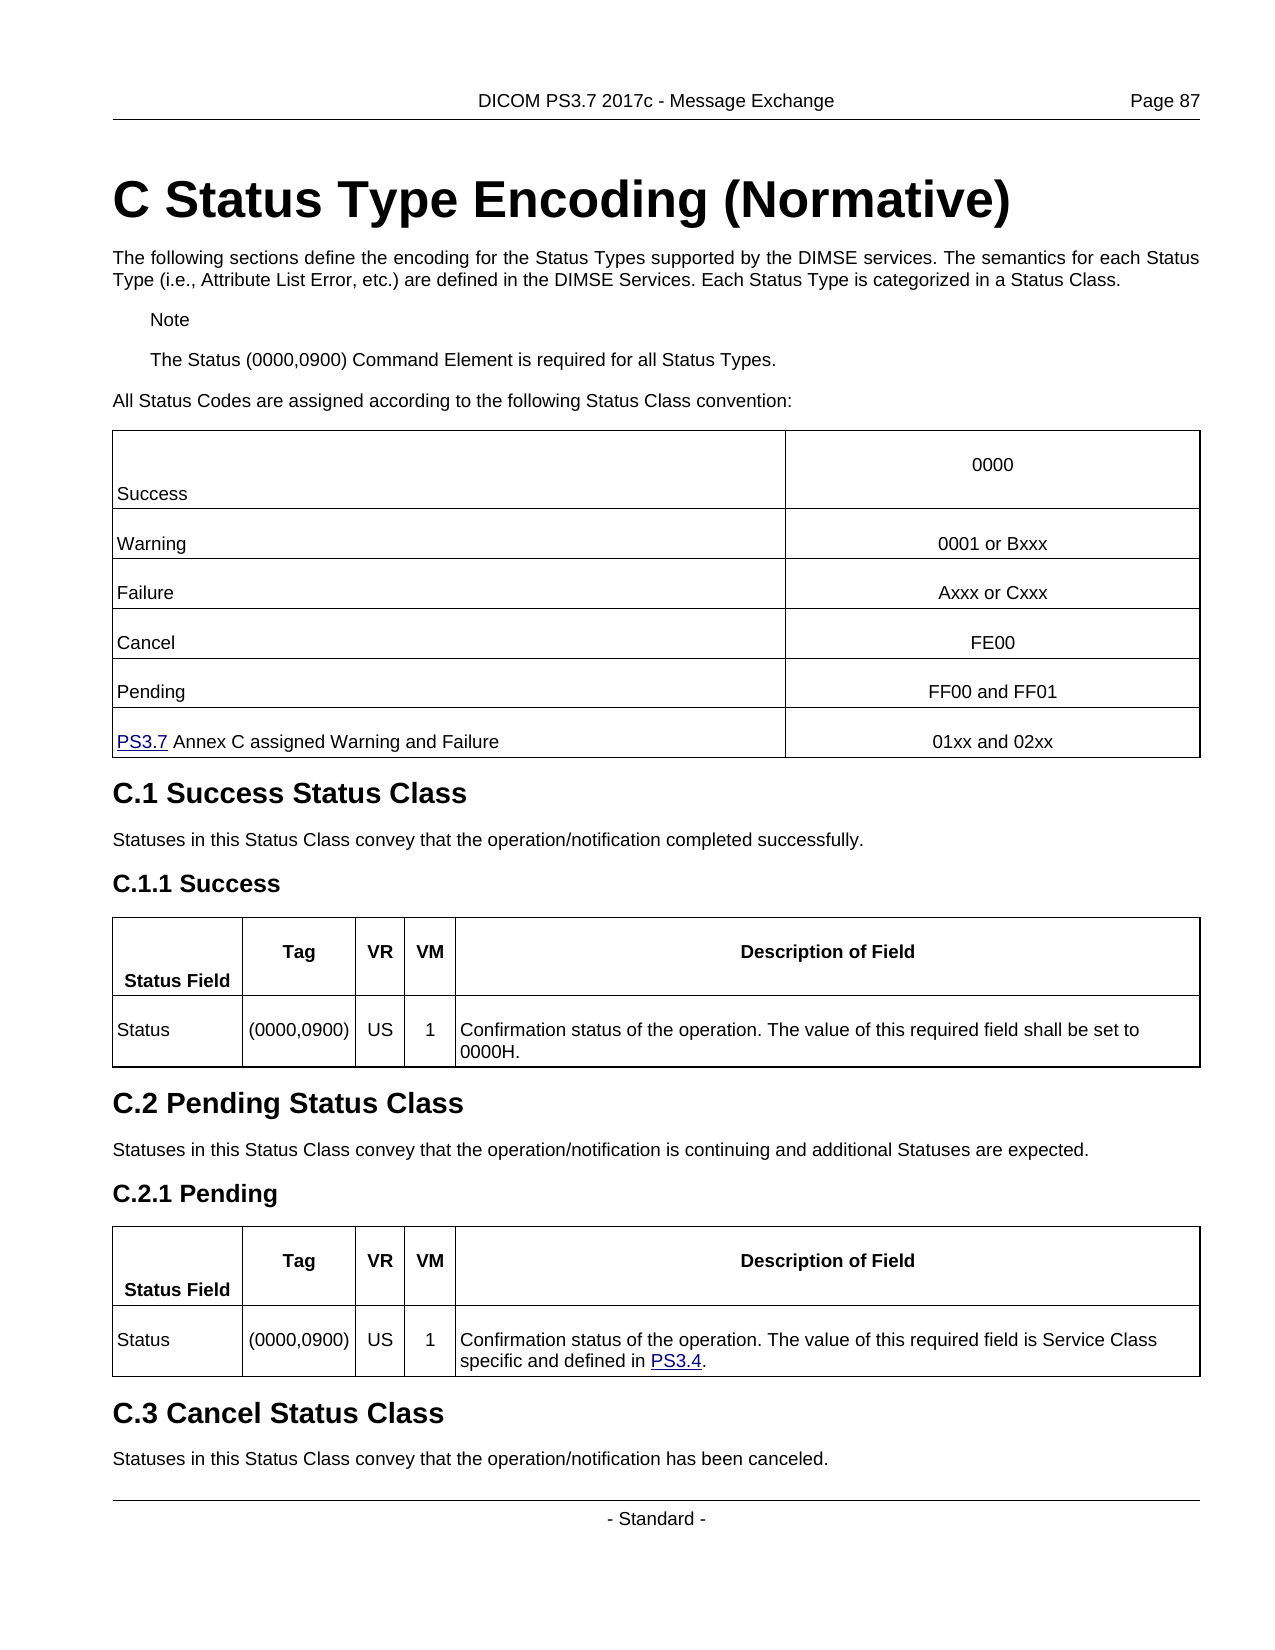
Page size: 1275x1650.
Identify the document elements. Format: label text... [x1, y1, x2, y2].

table_header VM [405, 918, 455, 995]
table_header VM [405, 1227, 455, 1305]
table_cell Confirmation status of the operation. The value of this required field shall be set to 0000H. [456, 996, 1199, 1066]
table_cell FE00 [786, 609, 1199, 657]
table_cell Cancel [113, 609, 785, 657]
table_cell 1 [405, 1306, 455, 1376]
table_cell Warning [113, 509, 785, 558]
table_header Status Field [113, 918, 242, 995]
text Statuses in this Status Class convey that the operation/notification is continuing and additional Statuses are expected. [112, 1138, 1200, 1160]
table_cell Pending [113, 659, 785, 707]
text C.1.1 Success [112, 869, 1200, 898]
table_cell PS3.7 Annex C assigned Warning and Failure [113, 708, 785, 757]
table_cell (0000,0900) [243, 1306, 355, 1376]
text Note [150, 309, 1162, 331]
table_header VR [356, 918, 404, 995]
table_cell 01xx and 02xx [786, 708, 1199, 757]
table_cell US [356, 1306, 404, 1376]
text The Status (0000,0900) Command Element is required for all Status Types. [150, 349, 1162, 371]
table_cell Axxx or Cxxx [786, 559, 1199, 608]
table_cell Status [113, 1306, 242, 1376]
text C.1 Success Status Class [112, 777, 1200, 810]
text C.2.1 Pending [112, 1179, 1200, 1207]
table_cell Failure [113, 559, 785, 608]
text C Status Type Encoding (Normative) [112, 169, 1200, 228]
table_cell 0001 or Bxxx [786, 509, 1199, 558]
table_cell (0000,0900) [243, 996, 355, 1066]
table_header Success [113, 431, 785, 508]
table_header Tag [243, 1227, 355, 1305]
table_cell Status [113, 996, 242, 1066]
table_header 0000 [786, 431, 1199, 508]
table_header VR [356, 1227, 404, 1305]
table_header Description of Field [456, 1227, 1199, 1305]
table_header Description of Field [456, 918, 1199, 995]
text Statuses in this Status Class convey that the operation/notification completed successfully. [112, 829, 1200, 850]
text C.3 Cancel Status Class [112, 1396, 1200, 1429]
table_cell US [356, 996, 404, 1066]
text The following sections define the encoding for the Status Types supported by the DIMSE services. The semantics for each Status Type (i.e., Attribute List Error, etc.) are defined in the DIMSE Services. Each Status Type is categorized in a Status Class. [112, 247, 1200, 290]
text All Status Codes are assigned according to the following Status Class convention: [112, 389, 1200, 411]
table_header Tag [243, 918, 355, 995]
table_cell 1 [405, 996, 455, 1066]
table_header Status Field [113, 1227, 242, 1305]
text Statuses in this Status Class convey that the operation/notification has been canceled. [112, 1448, 1200, 1469]
text C.2 Pending Status Class [112, 1086, 1200, 1120]
table_cell Confirmation status of the operation. The value of this required field is Service Class specific and defined in PS3.4. [456, 1306, 1199, 1376]
table_cell FF00 and FF01 [786, 659, 1199, 707]
